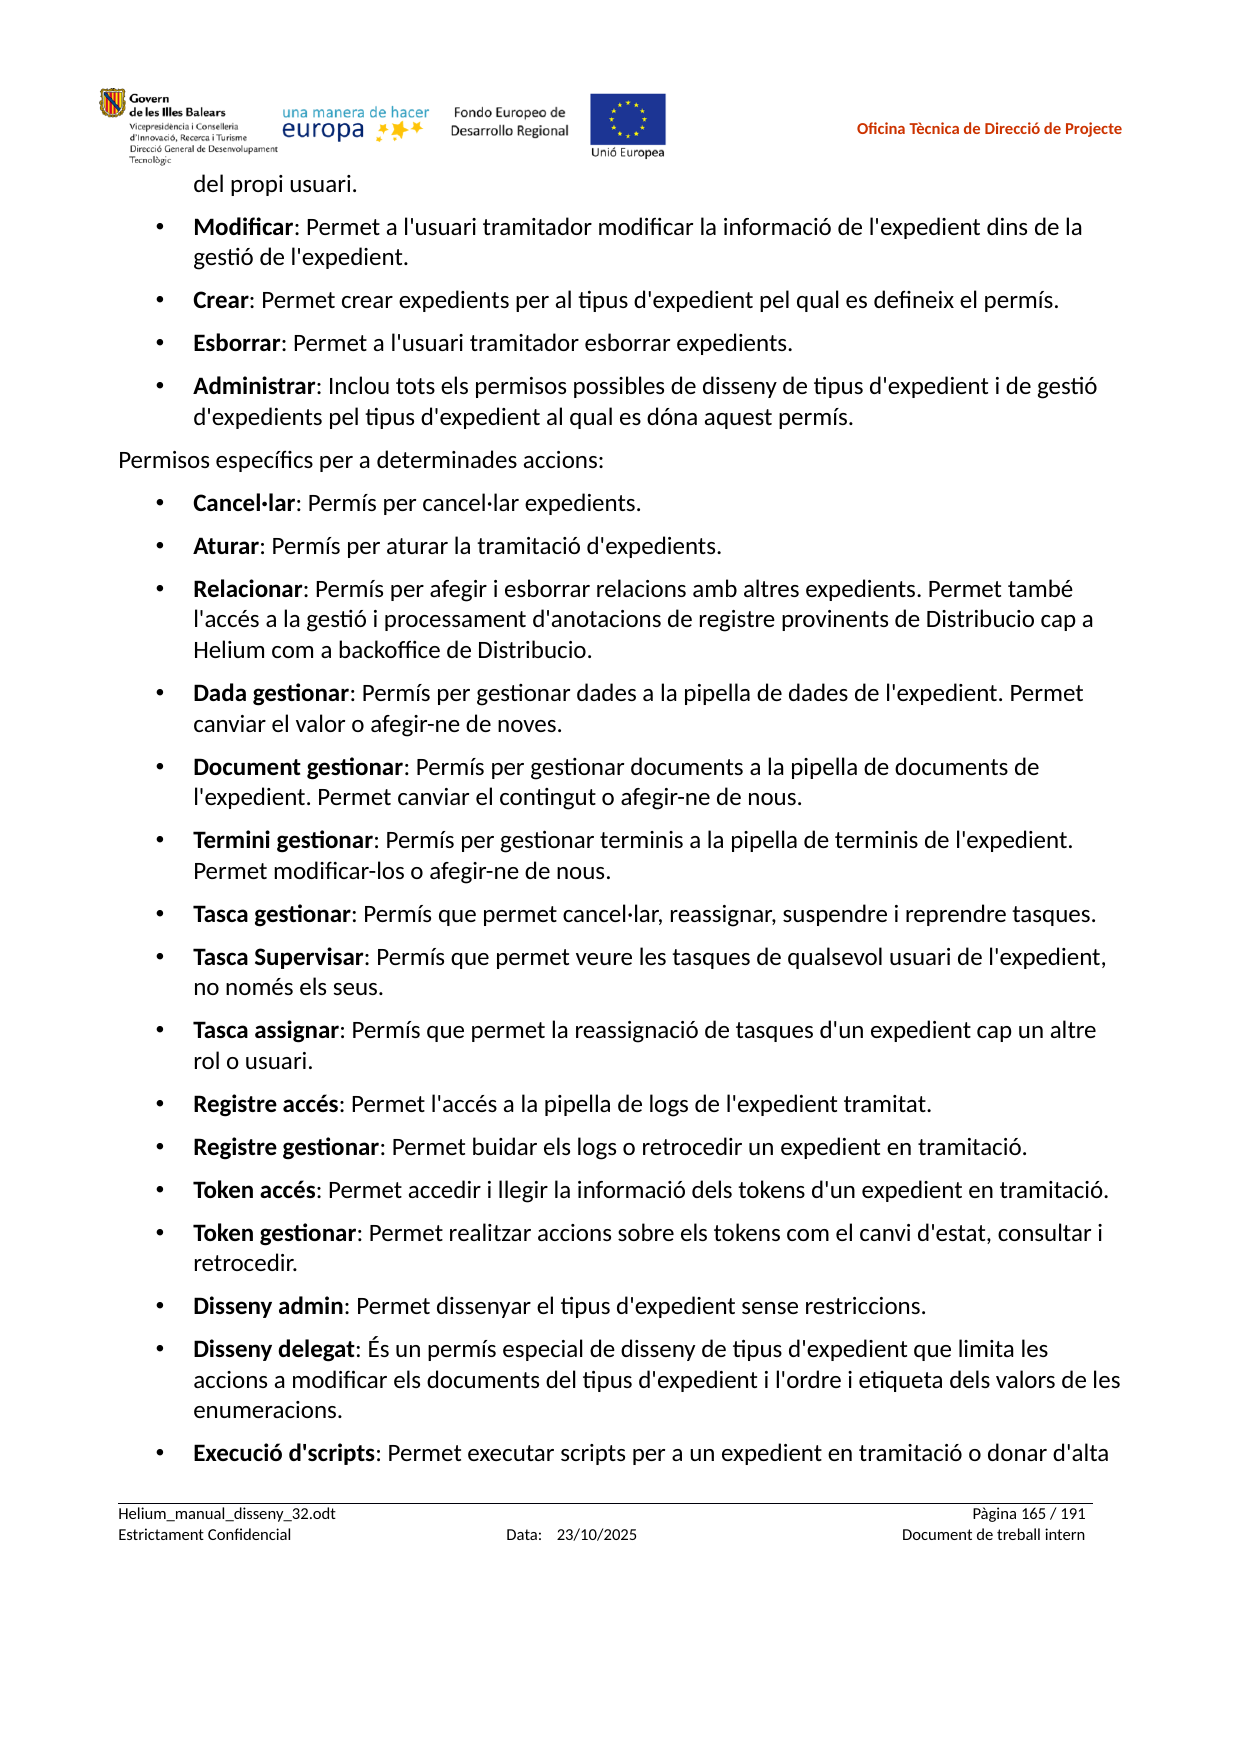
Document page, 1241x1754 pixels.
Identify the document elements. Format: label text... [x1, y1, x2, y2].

list Registre accés: Permet l'accés a la pipella de logs de l'expedient tramitat. [156, 1088, 1122, 1118]
list Termini gestionar: Permís per gestionar terminis a la pipella de terminis de l'expedient. Permet modificar-los o afegir-ne de nous. [156, 824, 1122, 885]
list Token gestionar: Permet realitzar accions sobre els tokens com el canvi d'estat, consultar i retrocedir. [156, 1217, 1122, 1278]
list Tasca assignar: Permís que permet la reassignació de tasques d'un expedient cap un altre rol o usuari. [156, 1014, 1122, 1075]
list Document gestionar: Permís per gestionar documents a la pipella de documents de l'expedient. Permet canviar el contingut o afegir-ne de nous. [156, 751, 1122, 812]
picture [99, 87, 668, 166]
list del propi usuari. [156, 168, 1122, 198]
list Esborrar: Permet a l'usuari tramitador esborrar expedients. [156, 327, 1122, 358]
list Execució d'scripts: Permet executar scripts per a un expedient en tramitació o donar d'alta [156, 1438, 1122, 1468]
list Modificar: Permet a l'usuari tramitador modificar la informació de l'expedient dins de la gestió de l'expedient. [156, 211, 1122, 272]
list Aturar: Permís per aturar la tramitació d'expedients. [156, 530, 1122, 561]
list Dada gestionar: Permís per gestionar dades a la pipella de dades de l'expedient. Permet canviar el valor o afegir-ne de noves. [156, 677, 1122, 738]
list Relacionar: Permís per afegir i esborrar relacions amb altres expedients. Permet també l'accés a la gestió i processament d'anotacions de registre provinents de Distribucio cap a Helium com a backoffice de Distribucio. [156, 573, 1122, 665]
list Disseny delegat: És un permís especial de disseny de tipus d'expedient que limita les accions a modificar els documents del tipus d'expedient i l'ordre i etiqueta dels valors de les enumeracions. [156, 1333, 1122, 1425]
list Administrar: Inclou tots els permisos possibles de disseny de tipus d'expedient i de gestió d'expedients pel tipus d'expedient al qual es dóna aquest permís. [156, 371, 1122, 432]
list Registre gestionar: Permet buidar els logs o retrocedir un expedient en tramitació. [156, 1131, 1122, 1161]
list Tasca gestionar: Permís que permet cancel·lar, reassignar, suspendre i reprendre tasques. [156, 898, 1122, 928]
list Tasca Supervisar: Permís que permet veure les tasques de qualsevol usuari de l'expedient, no només els seus. [156, 941, 1122, 1002]
list Disseny admin: Permet dissenyar el tipus d'expedient sense restriccions. [156, 1291, 1122, 1321]
list Token accés: Permet accedir i llegir la informació dels tokens d'un expedient en tramitació. [156, 1174, 1122, 1204]
text Permisos específics per a determinades accions: [118, 444, 1122, 474]
list Cancel·lar: Permís per cancel·lar expedients. [156, 487, 1122, 518]
list Crear: Permet crear expedients per al tipus d'expedient pel qual es defineix el permís. [156, 284, 1122, 315]
